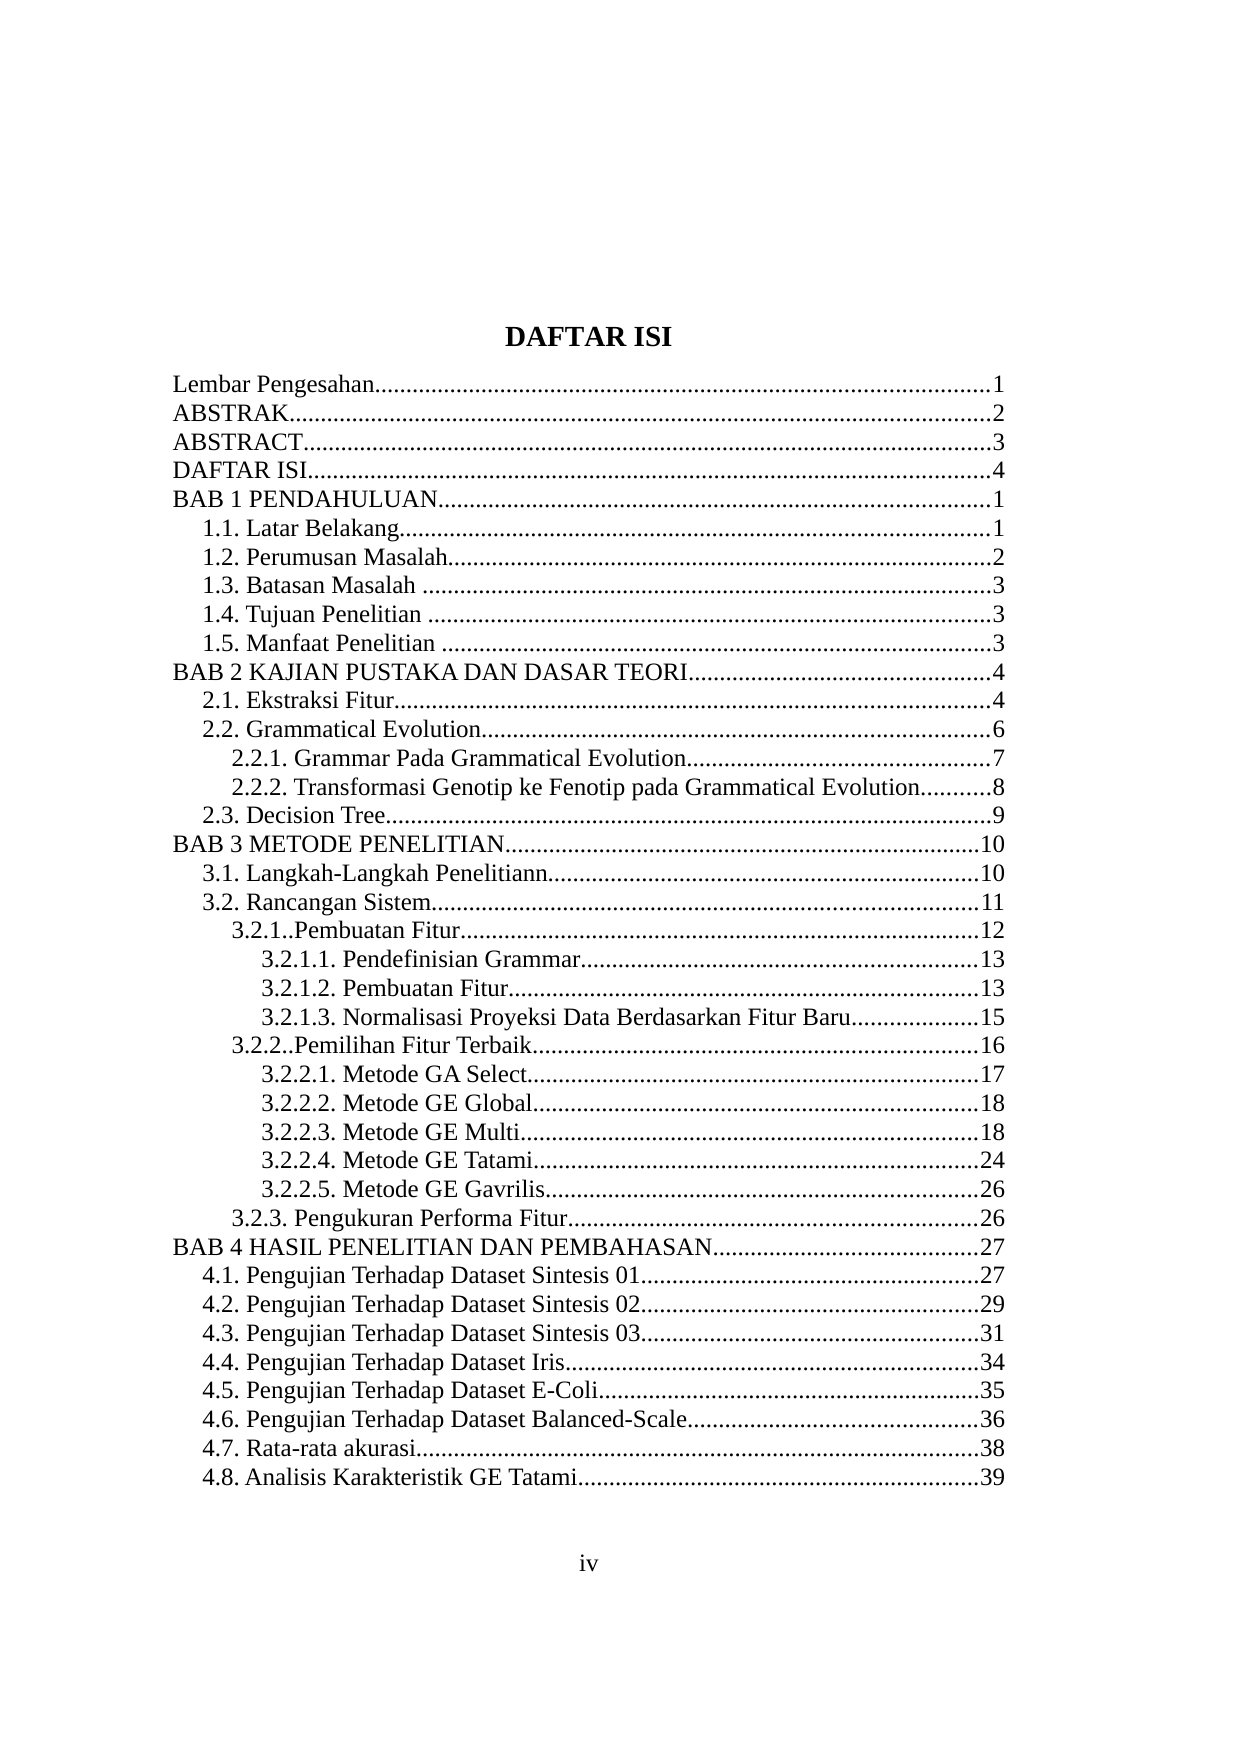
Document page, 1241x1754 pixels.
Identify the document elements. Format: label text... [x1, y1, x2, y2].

text DAFTAR ISI 4 [172, 456, 1005, 484]
subtitle DAFTAR ISI [172, 319, 1005, 353]
text 4.3. Pengujian Terhadap Dataset Sintesis 03 31 [202, 1318, 1005, 1347]
text 1.1. Latar Belakang 1 [202, 513, 1005, 542]
text 4.2. Pengujian Terhadap Dataset Sintesis 02 29 [202, 1289, 1005, 1318]
text 1.4. Tujuan Penelitian 3 [202, 599, 1005, 628]
text 1.2. Perumusan Masalah 2 [202, 542, 1005, 571]
text 3.2.2.2. Metode GE Global 18 [261, 1088, 1005, 1117]
text 4.5. Pengujian Terhadap Dataset E-Coli 35 [202, 1376, 1005, 1404]
text 3.2.2.3. Metode GE Multi 18 [261, 1117, 1005, 1146]
text 1.5. Manfaat Penelitian 3 [202, 628, 1005, 657]
text 3.2.2.4. Metode GE Tatami 24 [261, 1146, 1005, 1174]
text 4.4. Pengujian Terhadap Dataset Iris 34 [202, 1347, 1005, 1376]
text 2.3. Decision Tree 9 [202, 801, 1005, 829]
text 2.1. Ekstraksi Fitur 4 [202, 686, 1005, 714]
text 3.2.1.3. Normalisasi Proyeksi Data Berdasarkan Fitur Baru 15 [261, 1002, 1005, 1031]
text BAB 3 METODE PENELITIAN 10 [172, 829, 1005, 858]
text 3.2.2.1. Metode GA Select 17 [261, 1059, 1005, 1088]
text 3.2.2..Pemilihan Fitur Terbaik 16 [231, 1031, 1005, 1059]
text 2.2.2. Transformasi Genotip ke Fenotip pada Grammatical Evolution 8 [231, 772, 1005, 801]
text 3.2. Rancangan Sistem 11 [202, 887, 1005, 916]
text BAB 4 HASIL PENELITIAN DAN PEMBAHASAN 27 [172, 1232, 1005, 1261]
text 4.8. Analisis Karakteristik GE Tatami 39 [202, 1462, 1005, 1491]
text BAB 1 PENDAHULUAN 1 [172, 484, 1005, 513]
text ABSTRACT 3 [172, 427, 1005, 456]
text 3.2.2.5. Metode GE Gavrilis 26 [261, 1174, 1005, 1203]
text 1.3. Batasan Masalah 3 [202, 571, 1005, 599]
text 4.1. Pengujian Terhadap Dataset Sintesis 01 27 [202, 1261, 1005, 1289]
text BAB 2 KAJIAN PUSTAKA DAN DASAR TEORI 4 [172, 657, 1005, 686]
text 3.2.1.2. Pembuatan Fitur 13 [261, 973, 1005, 1002]
text 4.6. Pengujian Terhadap Dataset Balanced-Scale 36 [202, 1404, 1005, 1433]
text 3.2.3. Pengukuran Performa Fitur 26 [231, 1203, 1005, 1232]
text 4.7. Rata-rata akurasi 38 [202, 1433, 1005, 1462]
text ABSTRAK 2 [172, 398, 1005, 427]
text 3.2.1.1. Pendefinisian Grammar 13 [261, 944, 1005, 973]
text 2.2. Grammatical Evolution 6 [202, 714, 1005, 743]
text 3.1. Langkah-Langkah Penelitiann 10 [202, 858, 1005, 887]
text 2.2.1. Grammar Pada Grammatical Evolution 7 [231, 743, 1005, 772]
text 3.2.1..Pembuatan Fitur 12 [231, 916, 1005, 944]
text Lembar Pengesahan 1 [172, 369, 1005, 398]
